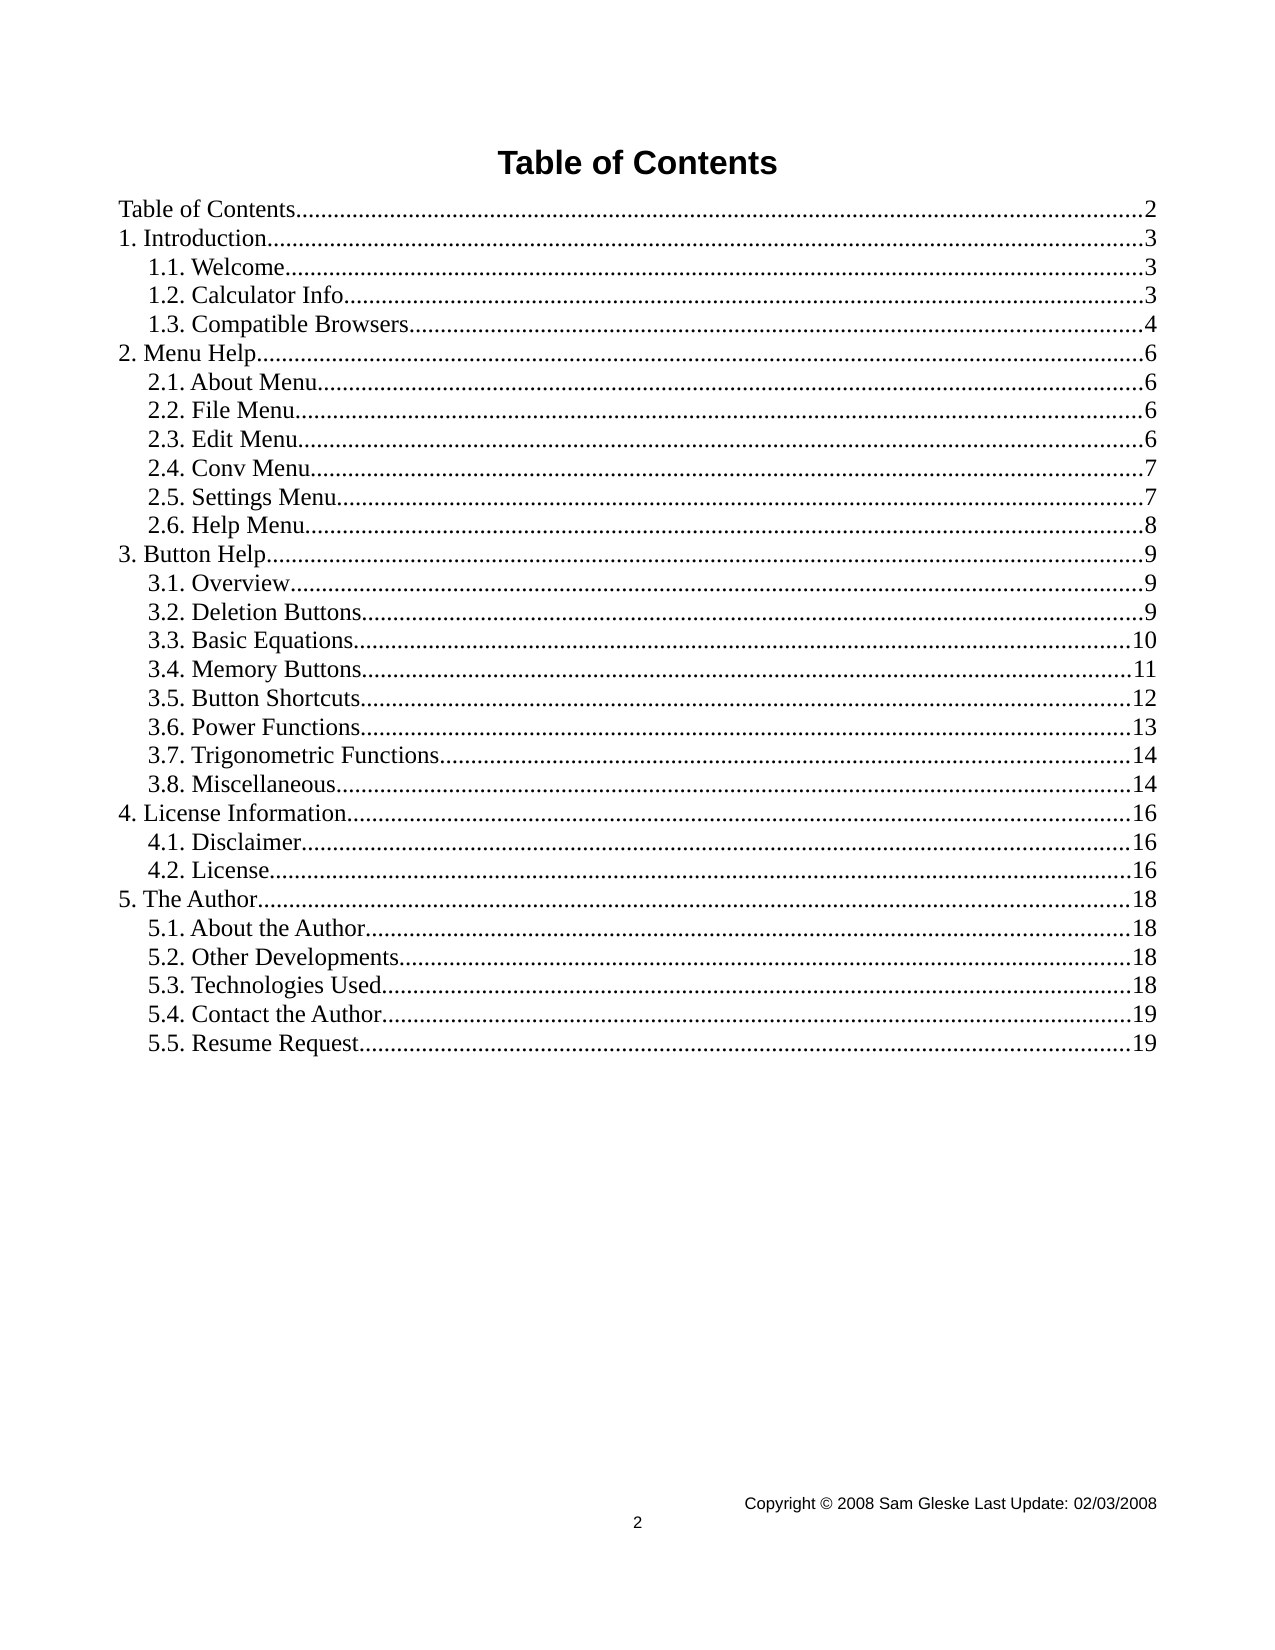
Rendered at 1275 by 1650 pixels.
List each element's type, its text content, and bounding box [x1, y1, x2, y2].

text 2.6. Help Menu 8 [148, 511, 1157, 539]
text 5.5. Resume Request 19 [148, 1028, 1157, 1057]
text 1. Introduction 3 [118, 223, 1157, 252]
text 5.4. Contact the Author 19 [148, 999, 1157, 1028]
text 3. Button Help 9 [118, 539, 1157, 568]
text 4.2. License 16 [148, 856, 1157, 884]
text 3.4. Memory Buttons 11 [148, 654, 1157, 683]
text 5. The Author 18 [118, 884, 1157, 913]
text 1.3. Compatible Browsers 4 [148, 309, 1157, 338]
text 4.1. Disclaimer 16 [148, 827, 1157, 856]
text 3.6. Power Functions 13 [148, 712, 1157, 741]
text 3.5. Button Shortcuts 12 [148, 683, 1157, 712]
text 3.8. Miscellaneous 14 [148, 769, 1157, 798]
text 3.1. Overview 9 [148, 568, 1157, 597]
text 2.2. File Menu 6 [148, 396, 1157, 424]
text 2. Menu Help 6 [118, 338, 1157, 367]
text 3.7. Trigonometric Functions 14 [148, 741, 1157, 769]
text 2.5. Settings Menu 7 [148, 482, 1157, 511]
text 1.2. Calculator Info 3 [148, 281, 1157, 309]
text 5.2. Other Developments 18 [148, 942, 1157, 971]
text 3.2. Deletion Buttons 9 [148, 597, 1157, 626]
text 4. License Information 16 [118, 798, 1157, 827]
text 2.3. Edit Menu 6 [148, 424, 1157, 453]
subtitle Table of Contents [118, 143, 1157, 182]
text 3.3. Basic Equations 10 [148, 626, 1157, 654]
text 5.3. Technologies Used 18 [148, 971, 1157, 999]
text 5.1. About the Author 18 [148, 913, 1157, 942]
text 1.1. Welcome 3 [148, 252, 1157, 281]
text 2.4. Conv Menu 7 [148, 453, 1157, 482]
text Table of Contents 2 [118, 194, 1157, 223]
text 2.1. About Menu 6 [148, 367, 1157, 396]
